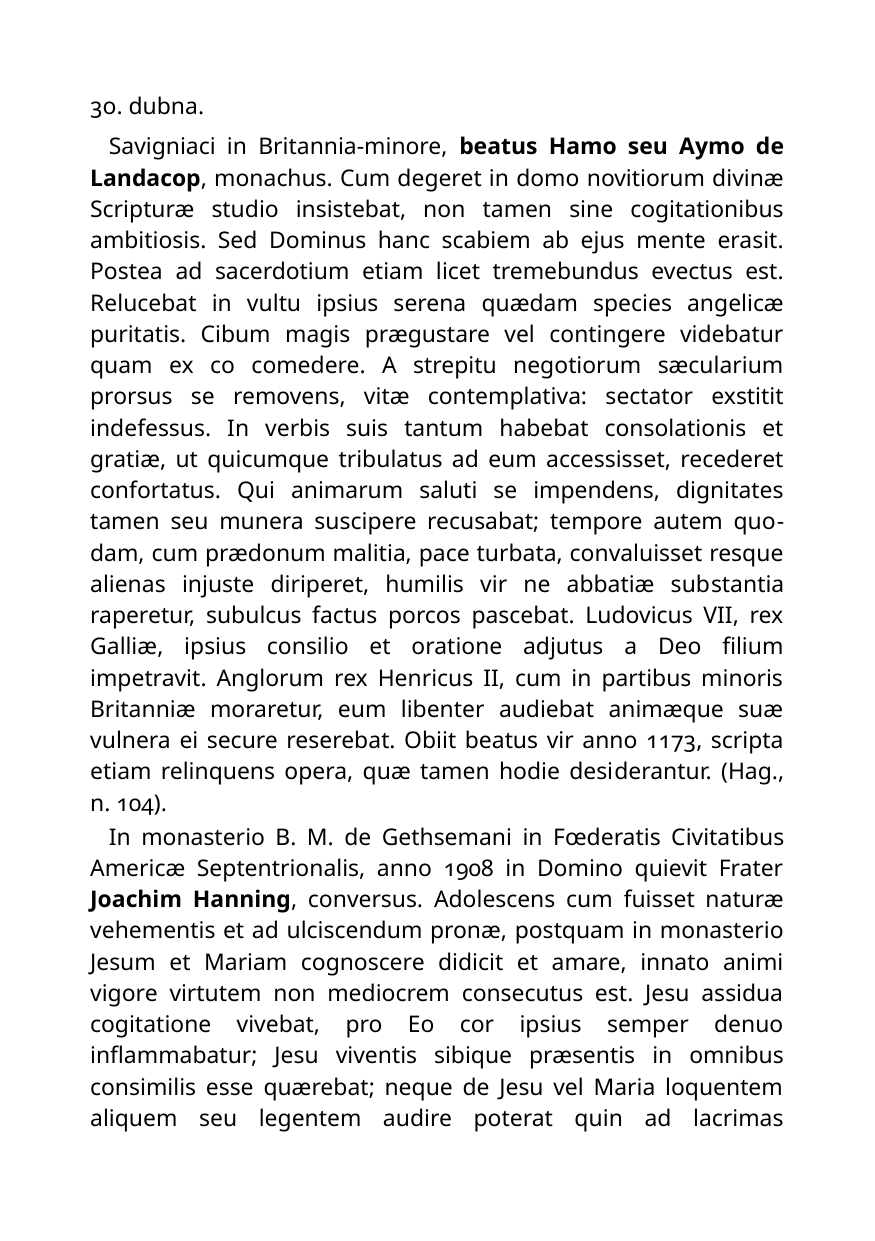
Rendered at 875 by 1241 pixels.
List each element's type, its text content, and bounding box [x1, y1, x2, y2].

text In monasterio B. M. de Gethsemani in Fœderatis Civita­tibus Americæ Septentrionalis, anno 1908 in Domino quievit Frater Joachim Hanning, conversus. Adolescens cum fuisset naturæ vehementis et ad ulciscendum pronæ, postquam in monasterio Jesum et Mariam cognoscere didicit et amare, innato animi vigore virtutem non mediocrem consecutus est. Jesu assidua cogitatione vivebat, pro Eo cor ipsius semper denuo inflammabatur; Jesu viventis sibique præsentis in omnibus consimilis esse quærebat; neque de Jesu vel Maria loquentem aliquem seu legentem audire poterat quin ad lacrimas [90, 821, 784, 1133]
text 3o. dubna. [90, 90, 784, 121]
text Savigniaci in Britannia-minore, beatus Hamo seu Aymo de Landacop, monachus. Cum degeret in domo novitiorum divinæ Scripturæ studio insistebat, non tamen sine cogitationibus ambitiosis. Sed Dominus hanc scabiem ab ejus mente erasit. Postea ad sacerdotium etiam licet tremebundus evectus est. Relucebat in vultu ipsius serena quædam species angelicæ puritatis. Cibum magis prægustare vel contingere videbatur quam ex co comedere. A strepitu negotiorum sæcularium prorsus se removens, vitæ contemplativa: sectator exstitit indefessus. In verbis suis tantum habebat consolationis et gratiæ, ut quicumque tribulatus ad eum accessisset, recederet confortatus. Qui animarum saluti se impendens, dignitates tamen seu munera suscipere recusabat; tempore autem quo­dam, cum prædonum malitia, pace turbata, convaluisset resque alienas injuste diriperet, humilis vir ne abbatiæ sub­stantia raperetur, subulcus factus porcos pascebat. Ludovicus VII, rex Galliæ, ipsius consilio et oratione adjutus a Deo filium impetravit. Anglorum rex Henricus II, cum in partibus minoris Britanniæ moraretur, eum libenter audiebat animæque suæ vulnera ei secure reserebat. Obiit beatus vir anno 1173, scripta etiam relinquens opera, quæ tamen hodie desi­derantur. (Hag., n. 104). [90, 130, 784, 818]
